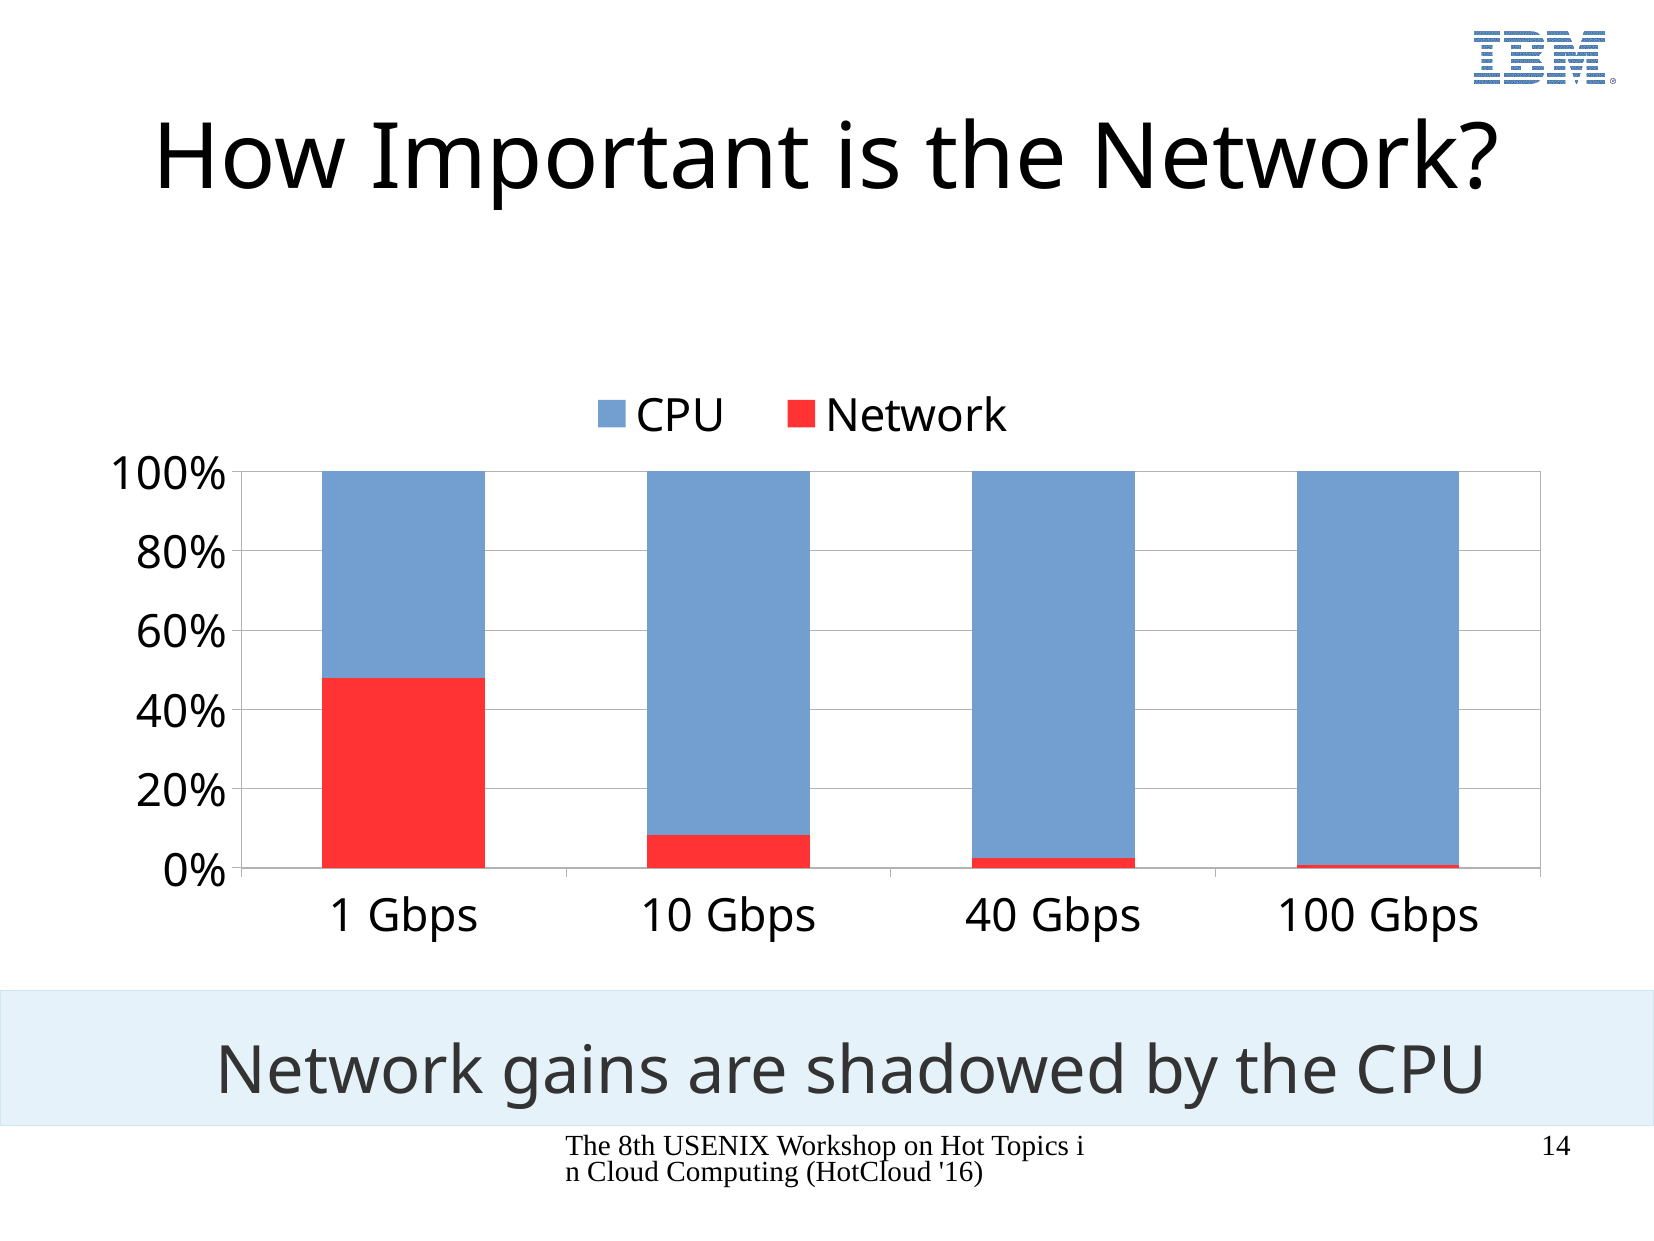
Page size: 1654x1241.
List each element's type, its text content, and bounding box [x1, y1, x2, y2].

text_box Network gains are shadowed by the CPU [200, 1014, 1453, 1105]
chart [82, 346, 1571, 949]
picture [1440, 0, 1654, 127]
text_box Gains from the networks are shadowed by the high CPU footprint [0, 1126, 1654, 1219]
text_box [0, 990, 1654, 1126]
title How Important is the Network? [82, 49, 1571, 257]
